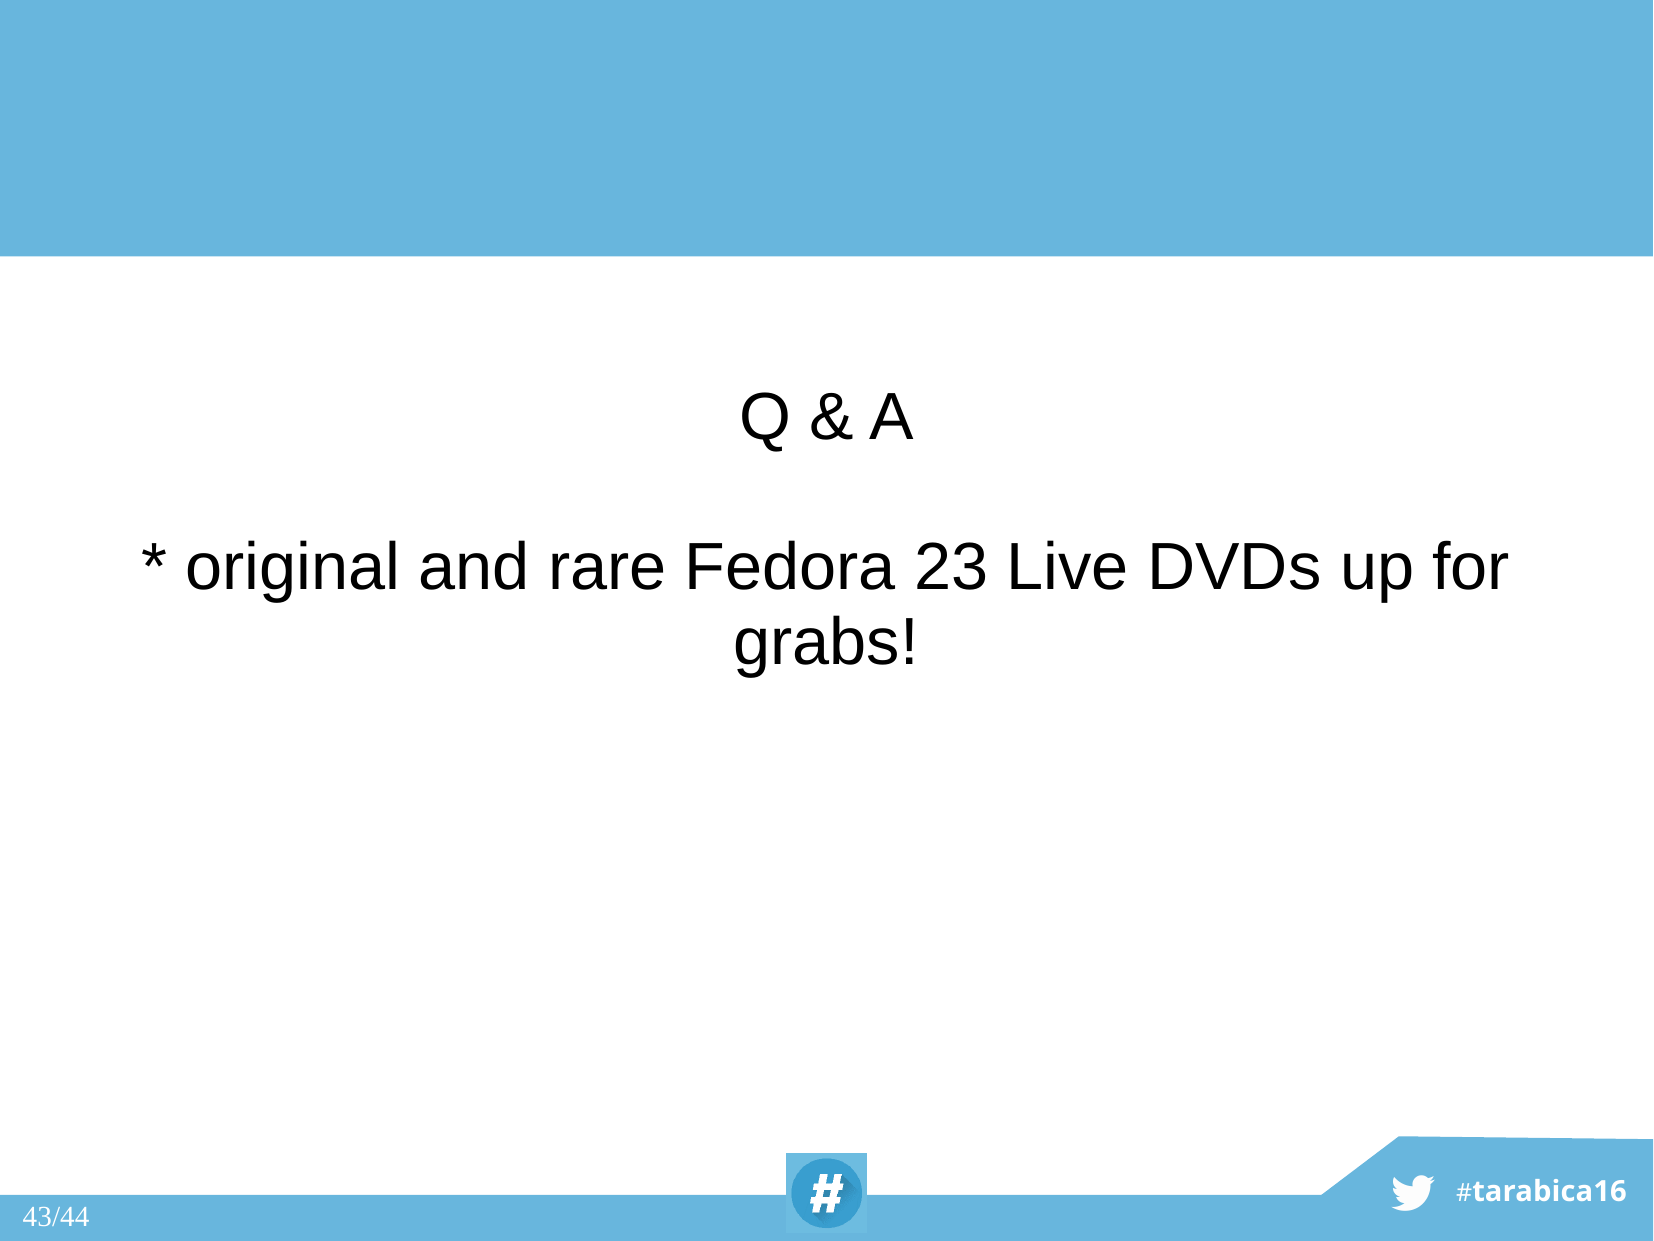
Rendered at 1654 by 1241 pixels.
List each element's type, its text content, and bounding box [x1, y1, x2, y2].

subtitle Q & A * original and rare Fedora 23 Live DVDs up for grabs! [53, 49, 1600, 1009]
picture [786, 1153, 867, 1233]
picture [1378, 1158, 1448, 1228]
